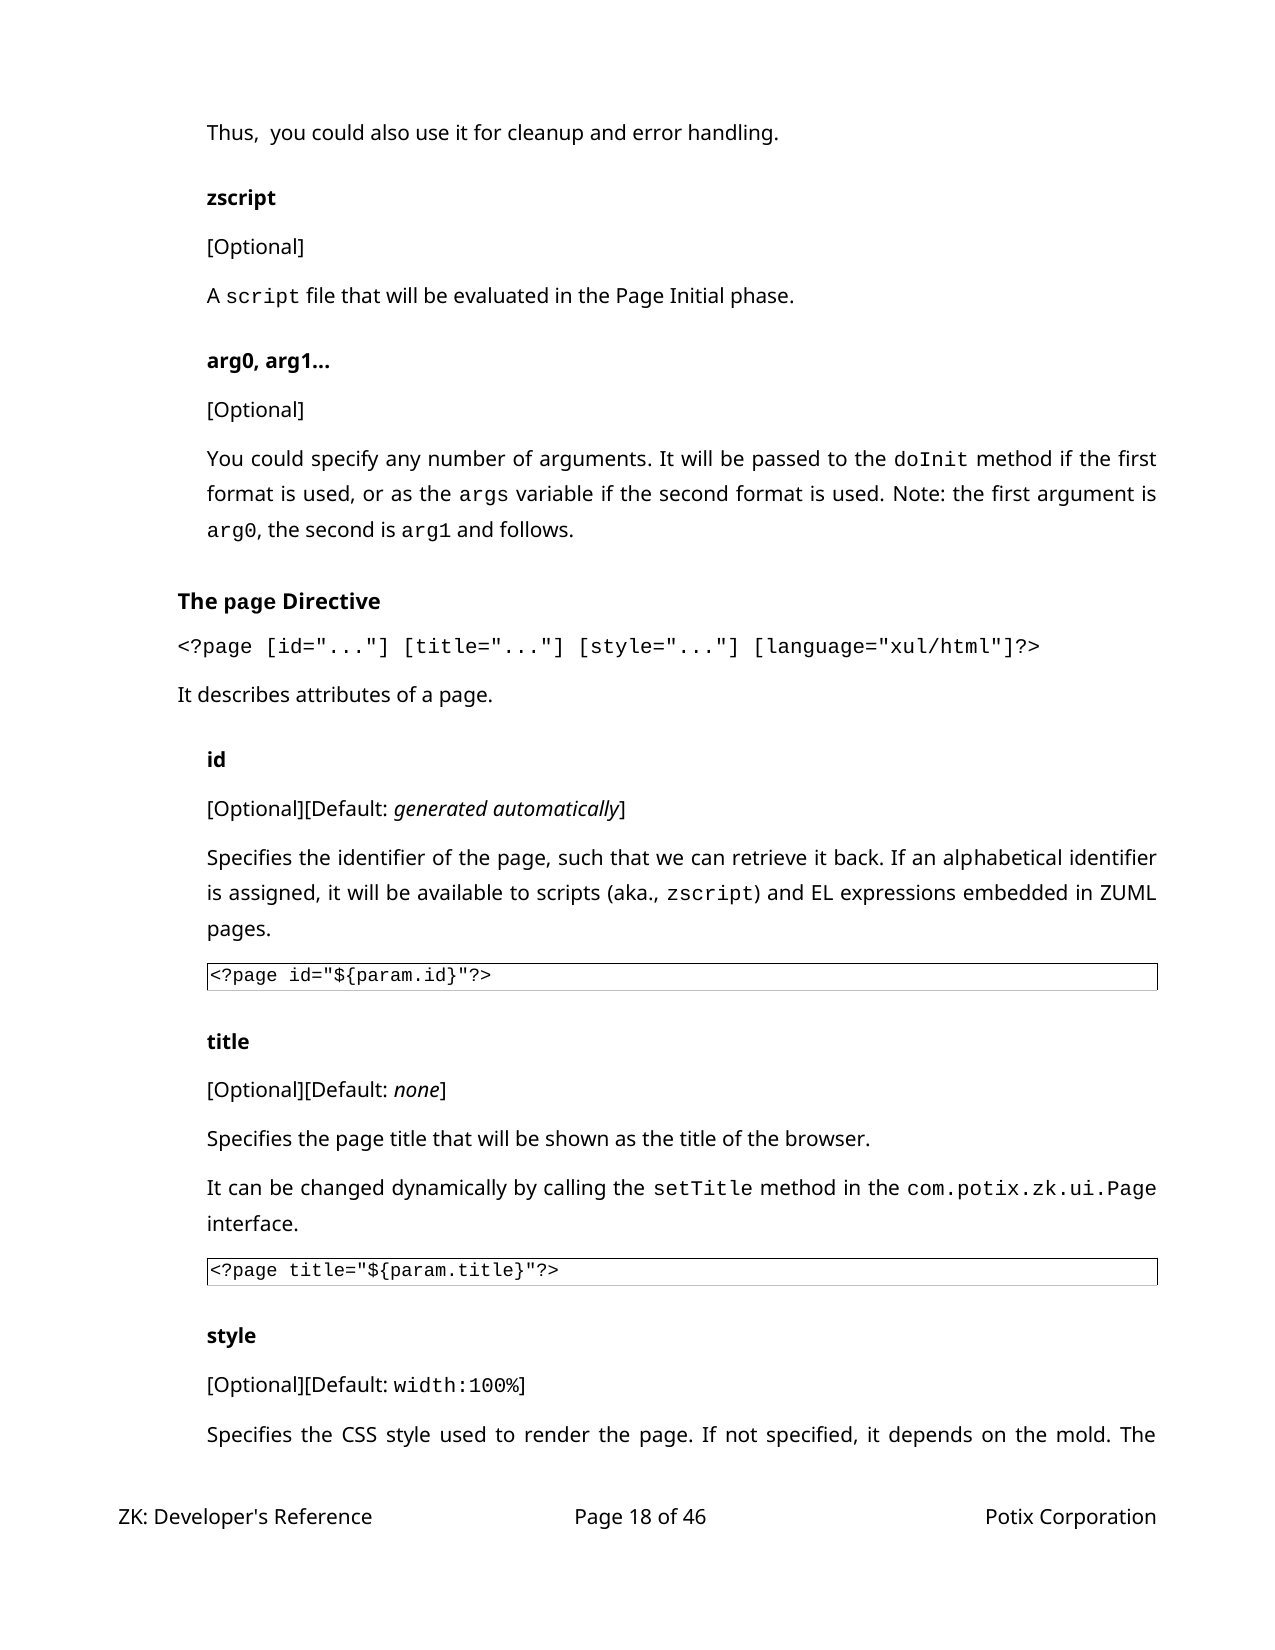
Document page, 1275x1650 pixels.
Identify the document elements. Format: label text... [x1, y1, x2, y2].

text <?page id="${param.id}"?> [208, 964, 1157, 990]
subtitle title [207, 1027, 1157, 1055]
text Thus, you could also use it for cleanup and error handling. [207, 118, 1157, 146]
subtitle id [207, 746, 1157, 774]
text You could specify any number of arguments. It will be passed to the doInit method if the first format is used, or as the args variable if the second format is used. Note: the first argument is arg0, the second is arg1 and follows. [207, 444, 1157, 543]
text It describes attributes of a page. [177, 681, 1157, 709]
text It can be changed dynamically by calling the setTitle method in the com.potix.zk.ui.Page interface. [207, 1173, 1157, 1237]
subtitle The page Directive [177, 586, 1157, 616]
text A script file that will be evaluated in the Page Initial phase. [207, 281, 1157, 309]
text Specifies the identifier of the page, such that we can retrieve it back. If an alphabetical identifier is assigned, it will be available to scripts (aka., zscript) and EL expressions embedded in ZUML pages. [207, 843, 1157, 942]
subtitle arg0, arg1... [207, 346, 1157, 374]
subtitle style [207, 1322, 1157, 1350]
text Specifies the page title that will be shown as the title of the browser. [207, 1124, 1157, 1153]
text Specifies the CSS style used to render the page. If not specified, it depends on the mold. The [207, 1420, 1157, 1448]
text <?page [id="..."] [title="..."] [style="..."] [language="xul/html"]?> [177, 636, 1157, 660]
text [Optional] [207, 395, 1157, 423]
subtitle zscript [207, 183, 1157, 211]
text [Optional][Default: width:100%] [207, 1371, 1157, 1399]
text <?page title="${param.title}"?> [208, 1259, 1157, 1285]
text [Optional] [207, 232, 1157, 260]
text [Optional][Default: generated automatically] [207, 794, 1157, 823]
text [Optional][Default: none] [207, 1076, 1157, 1104]
